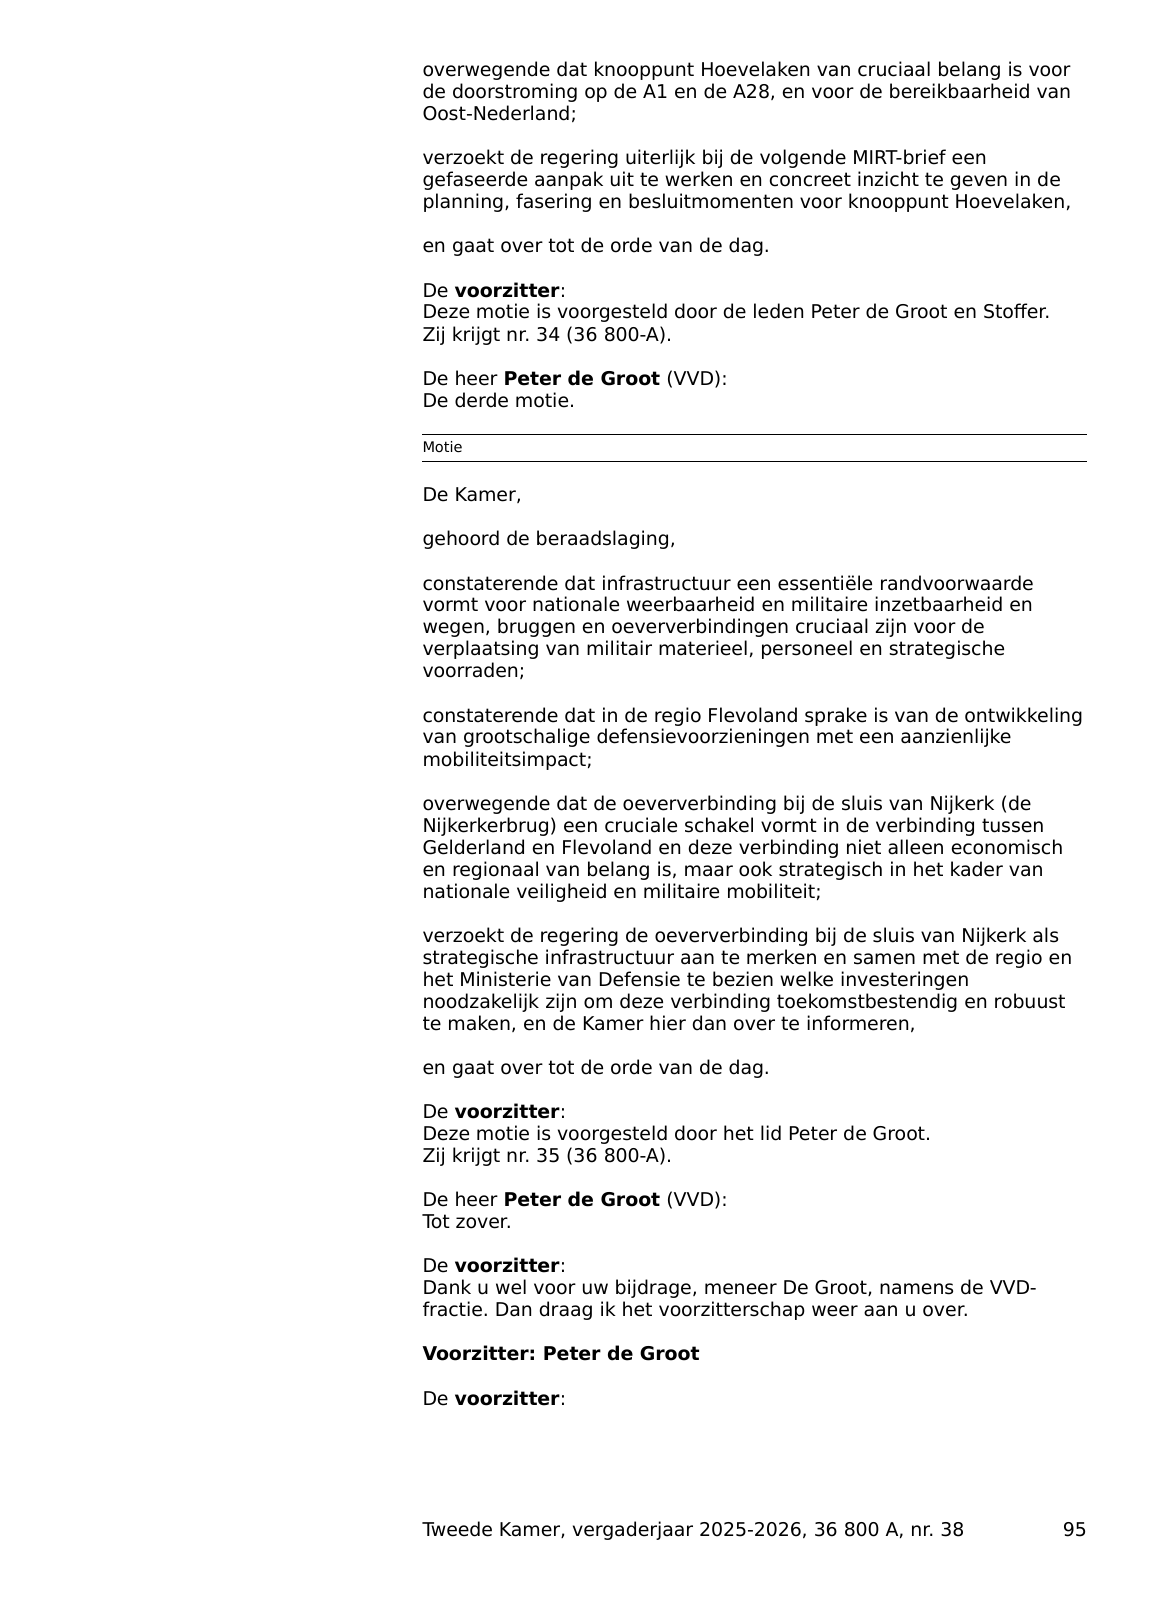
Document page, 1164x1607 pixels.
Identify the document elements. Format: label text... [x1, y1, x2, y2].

text De derde motie. [422, 389, 1087, 412]
text verzoekt de regering uiterlijk bij de volgende MIRT-brief een gefaseerde aanpak uit te werken en concreet inzicht te geven in de planning, fasering en besluitmomenten voor knooppunt Hoevelaken, [422, 147, 1087, 213]
text De voorzitter: [422, 1387, 1087, 1409]
text De voorzitter: [422, 1101, 1087, 1123]
text De voorzitter: [422, 1255, 1087, 1277]
text constaterende dat infrastructuur een essentiële randvoorwaarde vormt voor nationale weerbaarheid en militaire inzetbaarheid en wegen, bruggen en oeververbindingen cruciaal zijn voor de verplaatsing van militair materieel, personeel en strategische voorraden; [422, 572, 1087, 682]
text overwegende dat knooppunt Hoevelaken van cruciaal belang is voor de doorstroming op de A1 en de A28, en voor de bereikbaarheid van Oost-Nederland; [422, 59, 1087, 125]
text Deze motie is voorgesteld door de leden Peter de Groot en Stoffer. [422, 301, 1087, 323]
text overwegende dat de oeververbinding bij de sluis van Nijkerk (de Nijkerkerbrug) een cruciale schakel vormt in de verbinding tussen Gelderland en Flevoland en deze verbinding niet alleen economisch en regionaal van belang is, maar ook strategisch in het kader van nationale veiligheid en militaire mobiliteit; [422, 793, 1087, 902]
table_header Motie [422, 435, 1087, 461]
text De heer Peter de Groot (VVD): [422, 368, 1087, 389]
text Deze motie is voorgesteld door het lid Peter de Groot. [422, 1123, 1087, 1145]
text Zij krijgt nr. 35 (36 800-A). [422, 1145, 1087, 1167]
subtitle Voorzitter: Peter de Groot [422, 1343, 1087, 1365]
text Tot zover. [422, 1211, 1087, 1233]
text gehoord de beraadslaging, [422, 528, 1087, 550]
text en gaat over tot de orde van de dag. [422, 1057, 1087, 1079]
text verzoekt de regering de oeververbinding bij de sluis van Nijkerk als strategische infrastructuur aan te merken en samen met de regio en het Ministerie van Defensie te bezien welke investeringen noodzakelijk zijn om deze verbinding toekomstbestendig en robuust te maken, en de Kamer hier dan over te informeren, [422, 925, 1087, 1034]
text constaterende dat in de regio Flevoland sprake is van de ontwikkeling van grootschalige defensievoorzieningen met een aanzienlijke mobiliteitsimpact; [422, 704, 1087, 770]
text De Kamer, [422, 484, 1087, 506]
text De voorzitter: [422, 279, 1087, 301]
text Dank u wel voor uw bijdrage, meneer De Groot, namens de VVD-fractie. Dan draag ik het voorzitterschap weer aan u over. [422, 1277, 1087, 1321]
text en gaat over tot de orde van de dag. [422, 235, 1087, 257]
text De heer Peter de Groot (VVD): [422, 1189, 1087, 1211]
text Zij krijgt nr. 34 (36 800-A). [422, 323, 1087, 345]
